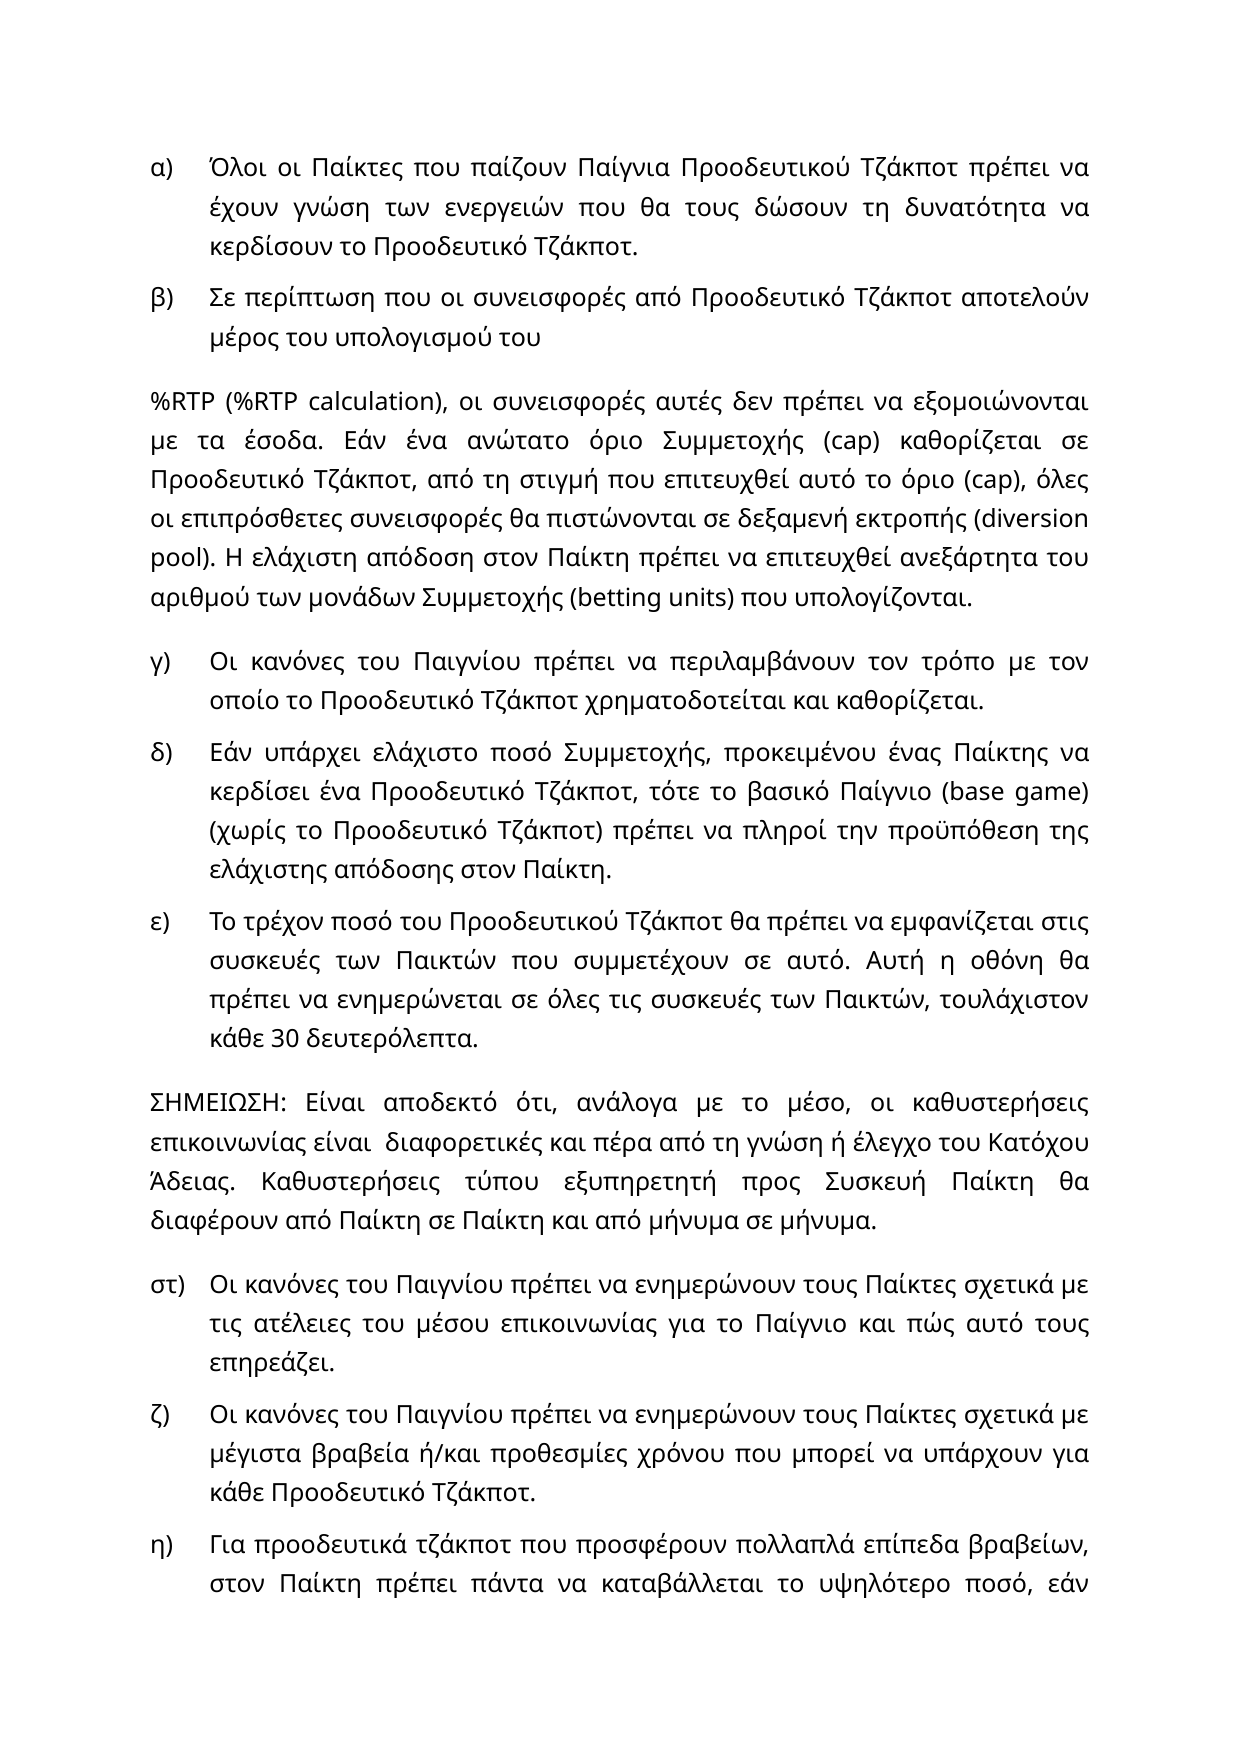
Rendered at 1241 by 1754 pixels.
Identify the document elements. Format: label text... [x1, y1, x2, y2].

text %RTP (%RTP calculation), οι συνεισφορές αυτές δεν πρέπει να εξομοιώνονται με τα έσοδα. Εάν ένα ανώτατο όριο Συμμετοχής (cap) καθορίζεται σε Προοδευτικό Τζάκποτ, από τη στιγμή που επιτευχθεί αυτό το όριο (cap), όλες οι επιπρόσθετες συνεισφορές θα πιστώνονται σε δεξαμενή εκτροπής (diversion pool). Η ελάχιστη απόδοση στον Παίκτη πρέπει να επιτευχθεί ανεξάρτητα του αριθμού των μονάδων Συμμετοχής (betting units) που υπολογίζονται. [150, 383, 1090, 613]
list α) Όλοι οι Παίκτες που παίζουν Παίγνια Προοδευτικού Τζάκποτ πρέπει να έχουν γνώση των ενεργειών που θα τους δώσουν τη δυνατότητα να κερδίσουν το Προοδευτικό Τζάκποτ. [150, 150, 1090, 262]
list ζ) Οι κανόνες του Παιγνίου πρέπει να ενημερώνουν τους Παίκτες σχετικά με μέγιστα βραβεία ή/και προθεσμίες χρόνου που μπορεί να υπάρχουν για κάθε Προοδευτικό Τζάκποτ. [150, 1397, 1090, 1509]
list ε) Το τρέχον ποσό του Προοδευτικού Τζάκποτ θα πρέπει να εμφανίζεται στις συσκευές των Παικτών που συμμετέχουν σε αυτό. Αυτή η οθόνη θα πρέπει να ενημερώνεται σε όλες τις συσκευές των Παικτών, τουλάχιστον κάθε 30 δευτερόλεπτα. [150, 903, 1090, 1055]
list δ) Εάν υπάρχει ελάχιστο ποσό Συμμετοχής, προκειμένου ένας Παίκτης να κερδίσει ένα Προοδευτικό Τζάκποτ, τότε το βασικό Παίγνιο (base game) (χωρίς το Προοδευτικό Τζάκποτ) πρέπει να πληροί την προϋπόθεση της ελάχιστης απόδοσης στον Παίκτη. [150, 734, 1090, 886]
list γ) Οι κανόνες του Παιγνίου πρέπει να περιλαμβάνουν τον τρόπο με τον οποίο το Προοδευτικό Τζάκποτ χρηματοδοτείται και καθορίζεται. [150, 643, 1090, 717]
text ΣΗΜΕΙΩΣΗ: Είναι αποδεκτό ότι, ανάλογα με το μέσο, οι καθυστερήσεις επικοινωνίας είναι διαφορετικές και πέρα από τη γνώση ή έλεγχο του Κατόχου Άδειας. Καθυστερήσεις τύπου εξυπηρετητή προς Συσκευή Παίκτη θα διαφέρουν από Παίκτη σε Παίκτη και από μήνυμα σε μήνυμα. [150, 1085, 1090, 1237]
list β) Σε περίπτωση που οι συνεισφορές από Προοδευτικό Τζάκποτ αποτελούν μέρος του υπολογισμού του [150, 280, 1090, 353]
list στ) Οι κανόνες του Παιγνίου πρέπει να ενημερώνουν τους Παίκτες σχετικά με τις ατέλειες του μέσου επικοινωνίας για το Παίγνιο και πώς αυτό τους επηρεάζει. [150, 1267, 1090, 1379]
list η) Για προοδευτικά τζάκποτ που προσφέρουν πολλαπλά επίπεδα βραβείων, στον Παίκτη πρέπει πάντα να καταβάλλεται το υψηλότερο ποσό, εάν [150, 1527, 1090, 1600]
